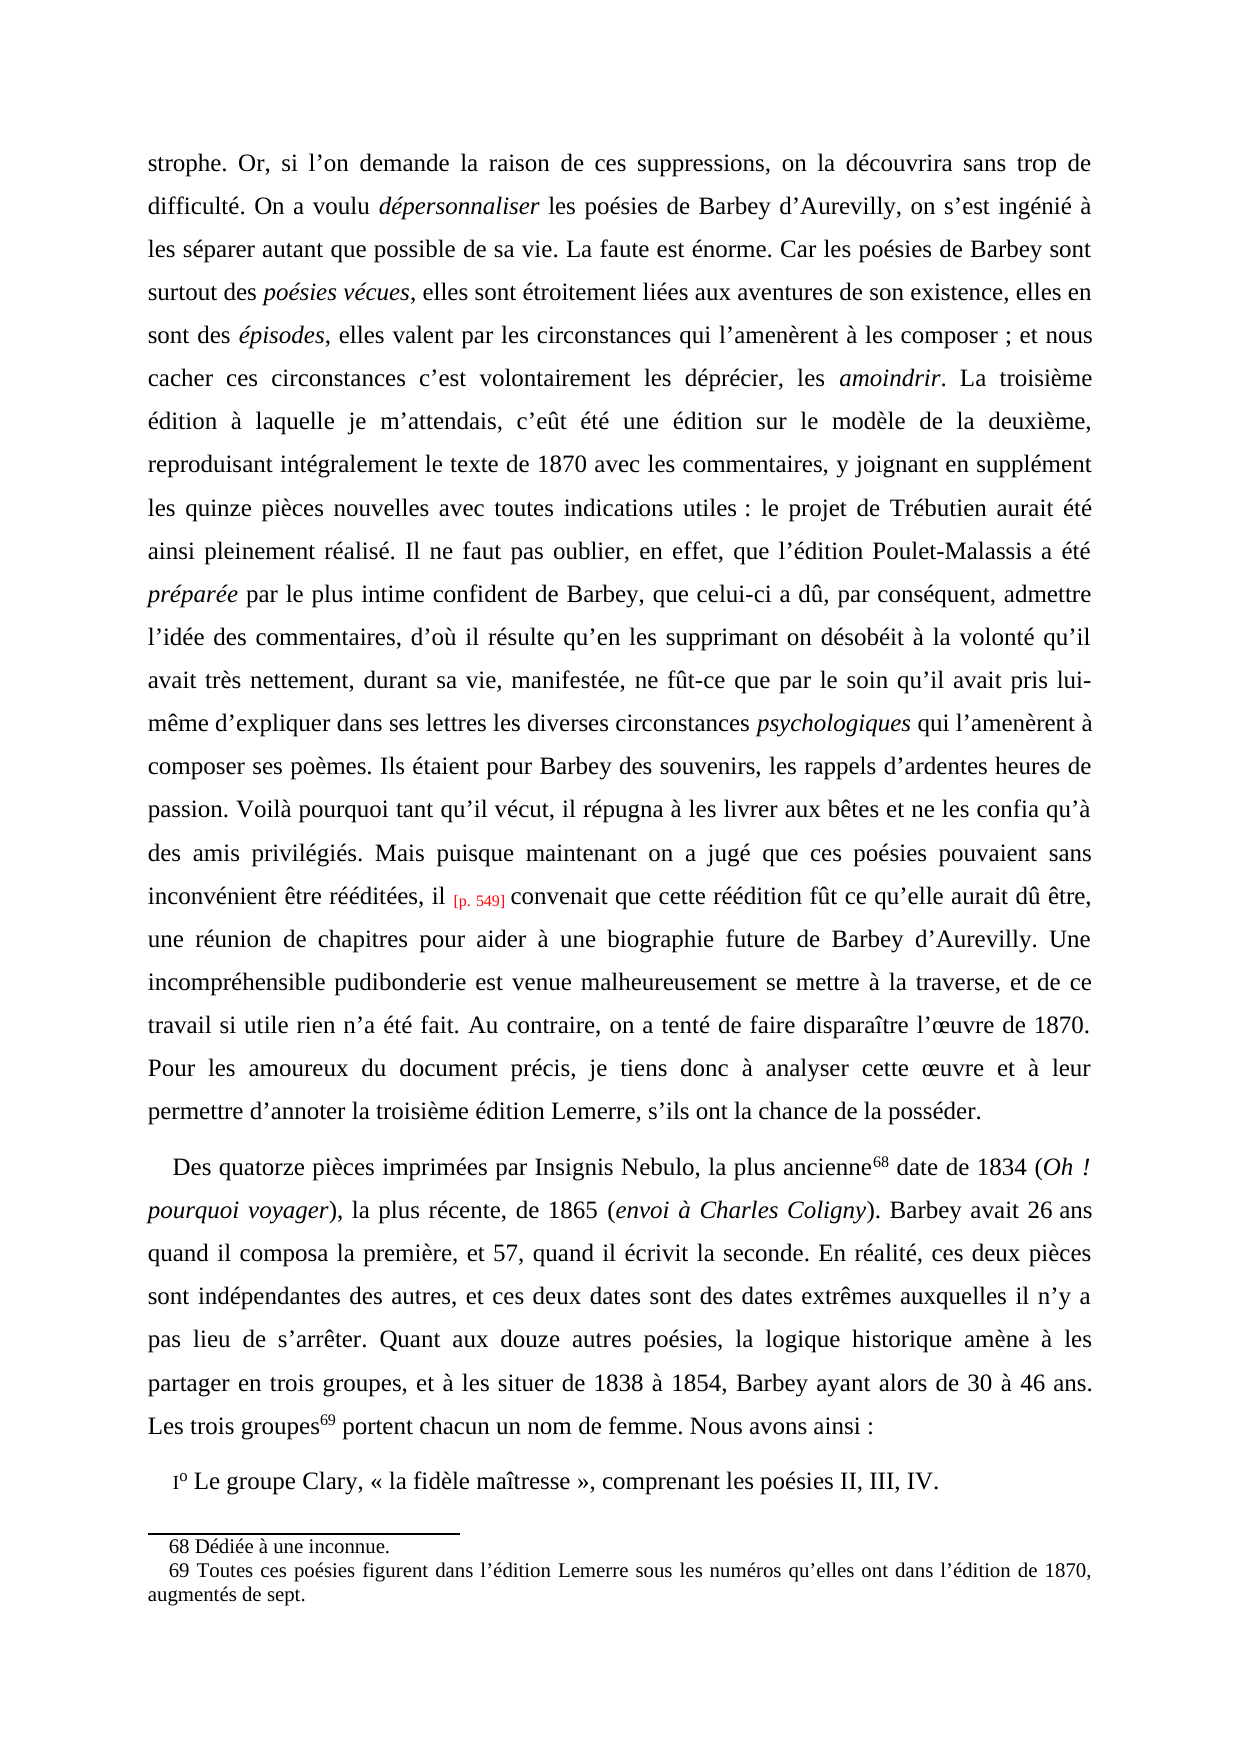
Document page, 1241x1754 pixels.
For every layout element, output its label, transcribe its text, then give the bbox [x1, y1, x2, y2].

text Toutes ces poésies figurent dans l’édition Lemerre sous les numéros qu’elles ont dans l’édition de 1870, augmentés de sept. [148, 1558, 1093, 1606]
text io Le groupe Clary, « la fidèle maîtresse », comprenant les poésies II, III, IV. [148, 1466, 1093, 1495]
text strophe. Or, si l’on demande la raison de ces suppressions, on la découvrira sans trop de difficulté. On a voulu dépersonnaliser les poésies de Barbey d’Aurevilly, on s’est ingénié à les séparer autant que possible de sa vie. La faute est énorme. Car les poésies de Barbey sont surtout des poésies vécues, elles sont étroitement liées aux aventures de son existence, elles en sont des épisodes, elles valent par les circonstances qui l’amenèrent à les composer ; et nous cacher ces circonstances c’est volontairement les déprécier, les amoindrir. La troisième édition à laquelle je m’attendais, c’eût été une édition sur le modèle de la deuxième, reproduisant intégralement le texte de 1870 avec les commentaires, y joignant en supplément les quinze pièces nouvelles avec toutes indications utiles : le projet de Trébutien aurait été ainsi pleinement réalisé. Il ne faut pas oublier, en effet, que l’édition Poulet-Malassis a été préparée par le plus intime confident de Barbey, que celui-ci a dû, par conséquent, admettre l’idée des commentaires, d’où il résulte qu’en les supprimant on désobéit à la volonté qu’il avait très nettement, durant sa vie, manifestée, ne fût-ce que par le soin qu’il avait pris lui-même d’expliquer dans ses lettres les diverses circonstances psychologiques qui l’amenèrent à composer ses poèmes. Ils étaient pour Barbey des souvenirs, les rappels d’ardentes heures de passion. Voilà pourquoi tant qu’il vécut, il répugna à les livrer aux bêtes et ne les confia qu’à des amis privilégiés. Mais puisque maintenant on a jugé que ces poésies pouvaient sans inconvénient être rééditées, il [p. 549] convenait que cette réédition fût ce qu’elle aurait dû être, une réunion de chapitres pour aider à une biographie future de Barbey d’Aurevilly. Une incompréhensible pudibonderie est venue malheureusement se mettre à la traverse, et de ce travail si utile rien n’a été fait. Au contraire, on a tenté de faire disparaître l’œuvre de 1870. Pour les amoureux du document précis, je tiens donc à analyser cette œuvre et à leur permettre d’annoter la troisième édition Lemerre, s’ils ont la chance de la posséder. [148, 148, 1093, 1125]
text Des quatorze pièces imprimées par Insignis Nebulo, la plus ancienne date de 1834 (Oh ! pourquoi voyager), la plus récente, de 1865 (envoi à Charles Coligny). Barbey avait 26 ans quand il composa la première, et 57, quand il écrivit la seconde. En réalité, ces deux pièces sont indépendantes des autres, et ces deux dates sont des dates extrêmes auxquelles il n’y a pas lieu de s’arrêter. Quant aux douze autres poésies, la logique historique amène à les partager en trois groupes, et à les situer de 1838 à 1854, Barbey ayant alors de 30 à 46 ans. Les trois groupes portent chacun un nom de femme. Nous avons ainsi : [148, 1152, 1093, 1439]
text Dédiée à une inconnue. [148, 1534, 1093, 1558]
